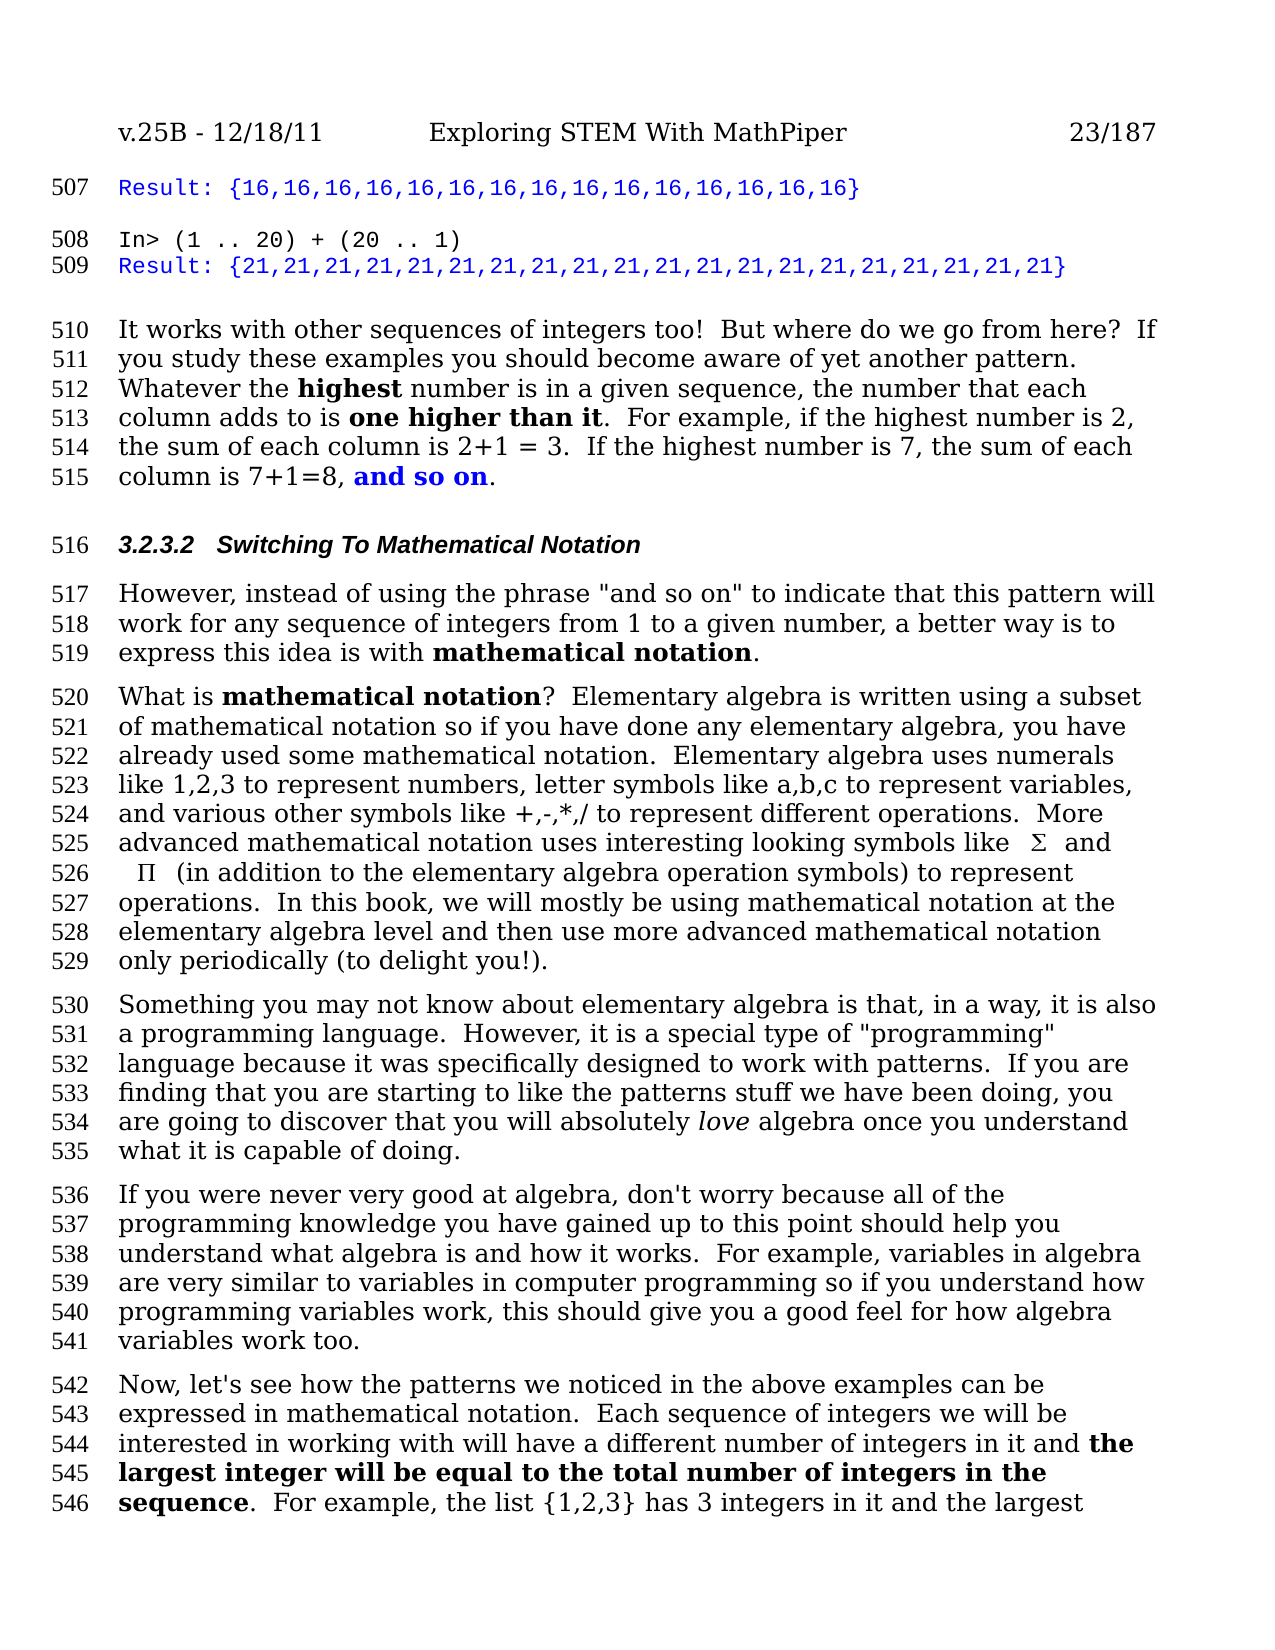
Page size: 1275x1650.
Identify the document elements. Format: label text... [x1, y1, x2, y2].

text What is mathematical notation? Elementary algebra is written using a subset of mathematical notation so if you have done any elementary algebra, you have already used some mathematical notation. Elementary algebra uses numerals like 1,2,3 to represent numbers, letter symbols like a,b,c to represent variables, and various other symbols like +,-,*,/ to represent different operations. More advanced mathematical notation uses interesting looking symbols likeand(in addition to the elementary algebra operation symbols) to represent operations. In this book, we will mostly be using mathematical notation at the elementary algebra level and then use more advanced mathematical notation only periodically (to delight you!). [118, 682, 1157, 975]
text In> (1 .. 20) + (20 .. 1) [118, 229, 1157, 254]
text However, instead of using the phrase "and so on" to indicate that this pattern will work for any sequence of integers from 1 to a given number, a better way is to express this idea is with mathematical notation. [118, 579, 1157, 667]
text Result: {16,16,16,16,16,16,16,16,16,16,16,16,16,16,16} [118, 177, 1157, 203]
text It works with other sequences of integers too! But where do we go from here? If you study these examples you should become aware of yet another pattern. Whatever the highest number is in a given sequence, the number that each column adds to is one higher than it. For example, if the highest number is 2, the sum of each column is 2+1 = 3. If the highest number is 7, the sum of each column is 7+1=8, and so on. [118, 315, 1157, 491]
text Result: {21,21,21,21,21,21,21,21,21,21,21,21,21,21,21,21,21,21,21,21} [118, 254, 1157, 281]
text If you were never very good at algebra, don't worry because all of the programming knowledge you have gained up to this point should help you understand what algebra is and how it works. For example, variables in algebra are very similar to variables in computer programming so if you understand how programming variables work, this should give you a good feel for how algebra variables work too. [118, 1180, 1157, 1355]
subtitle Switching To Mathematical Notation [118, 530, 1157, 559]
text Something you may not know about elementary algebra is that, in a way, it is also a programming language. However, it is a special type of "programming" language because it was specifically designed to work with patterns. If you are finding that you are starting to like the patterns stuff we have been doing, you are going to discover that you will absolutely love algebra once you understand what it is capable of doing. [118, 990, 1157, 1165]
text Now, let's see how the patterns we noticed in the above examples can be expressed in mathematical notation. Each sequence of integers we will be interested in working with will have a different number of integers in it and the largest integer will be equal to the total number of integers in the sequence. For example, the list {1,2,3} has 3 integers in it and the largest [118, 1370, 1157, 1517]
